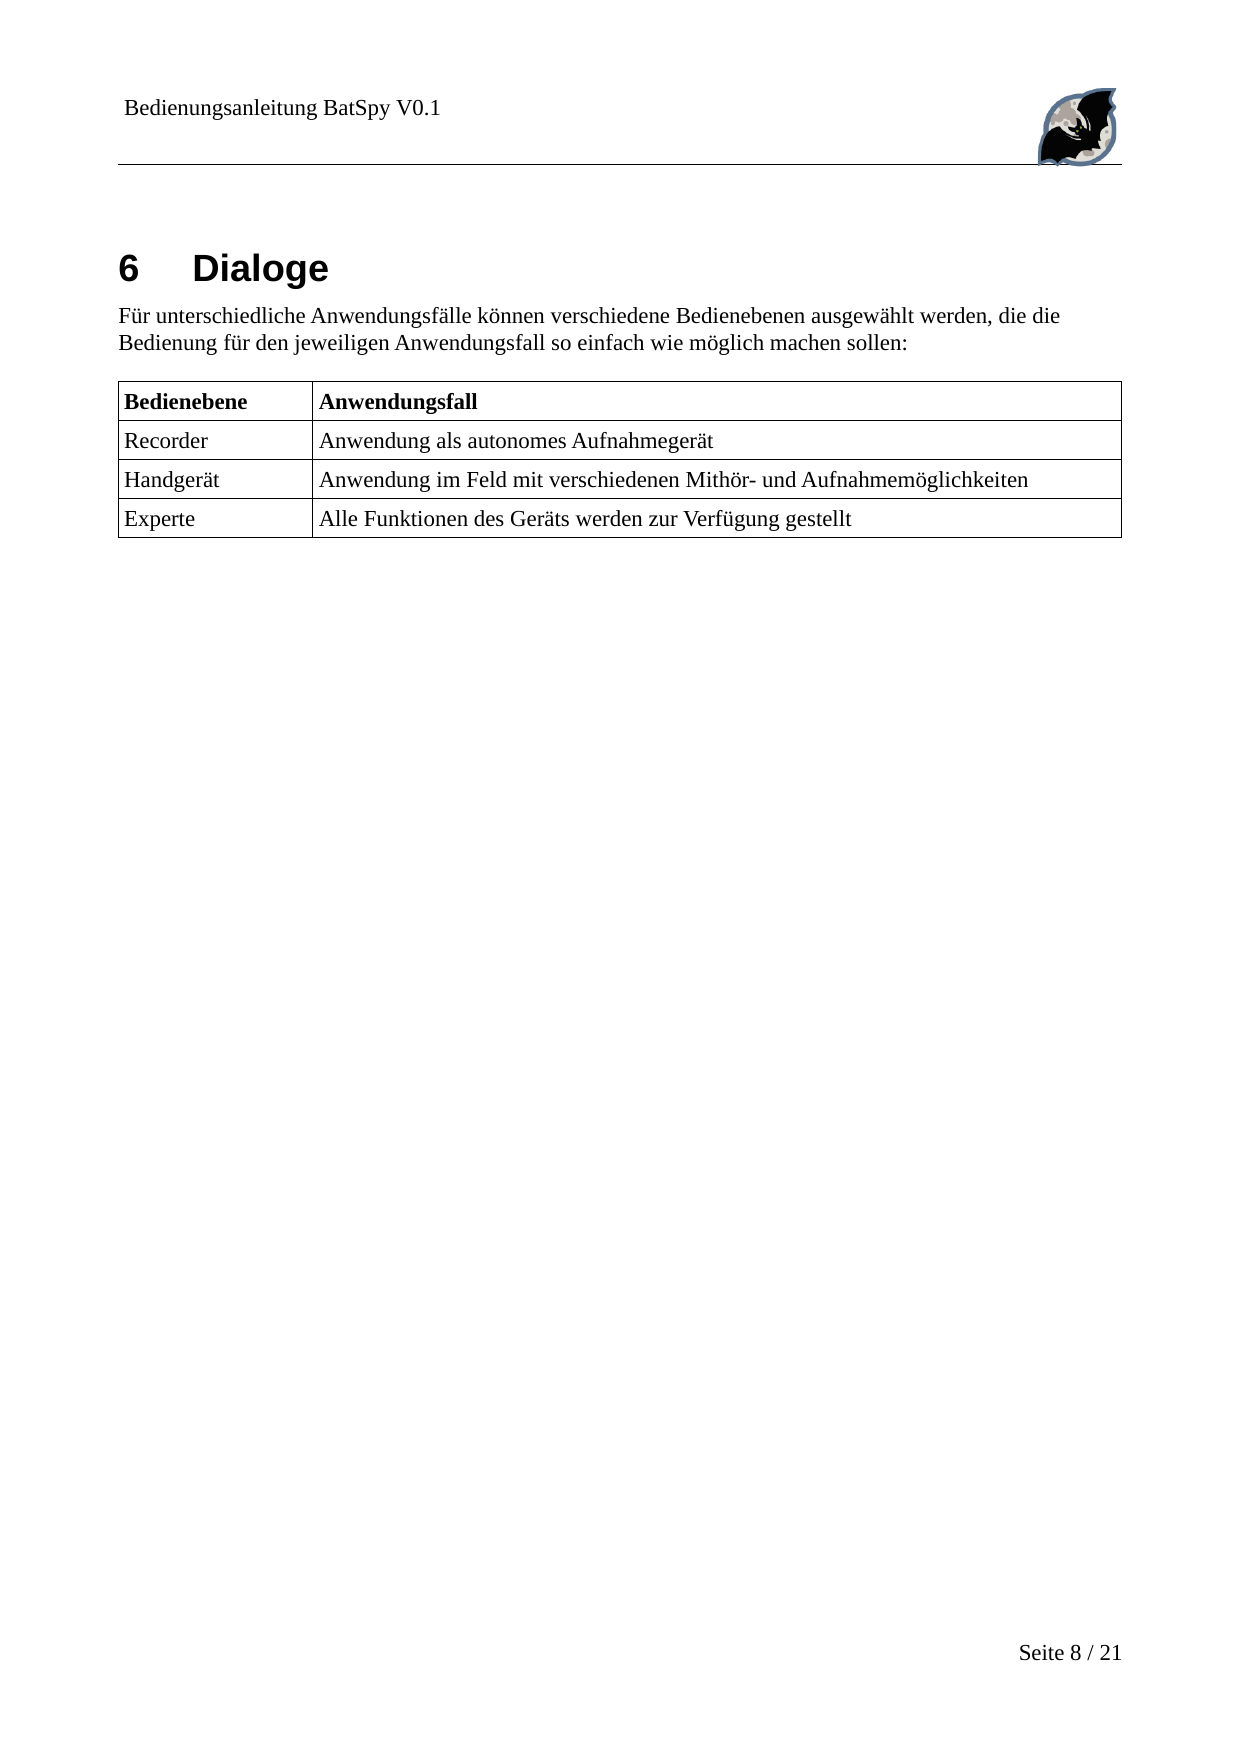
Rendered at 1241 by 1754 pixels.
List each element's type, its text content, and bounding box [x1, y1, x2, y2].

table_header Bedienebene [119, 382, 312, 420]
table_cell Anwendung als autonomes Aufnahmegerät [313, 421, 1121, 459]
subtitle Dialoge [118, 246, 1122, 290]
table_cell Experte [119, 499, 312, 537]
picture [1037, 88, 1117, 167]
text Für unterschiedliche Anwendungsfälle können verschiedene Bedienebenen ausgewählt werden, die die Bedienung für den jeweiligen Anwendungsfall so einfach wie möglich machen sollen: [118, 302, 1122, 355]
table_cell Handgerät [119, 460, 312, 498]
table_cell Recorder [119, 421, 312, 459]
table_header Anwendungsfall [313, 382, 1121, 420]
table_cell Anwendung im Feld mit verschiedenen Mithör- und Aufnahmemöglichkeiten [313, 460, 1121, 498]
table_cell Alle Funktionen des Geräts werden zur Verfügung gestellt [313, 499, 1121, 537]
